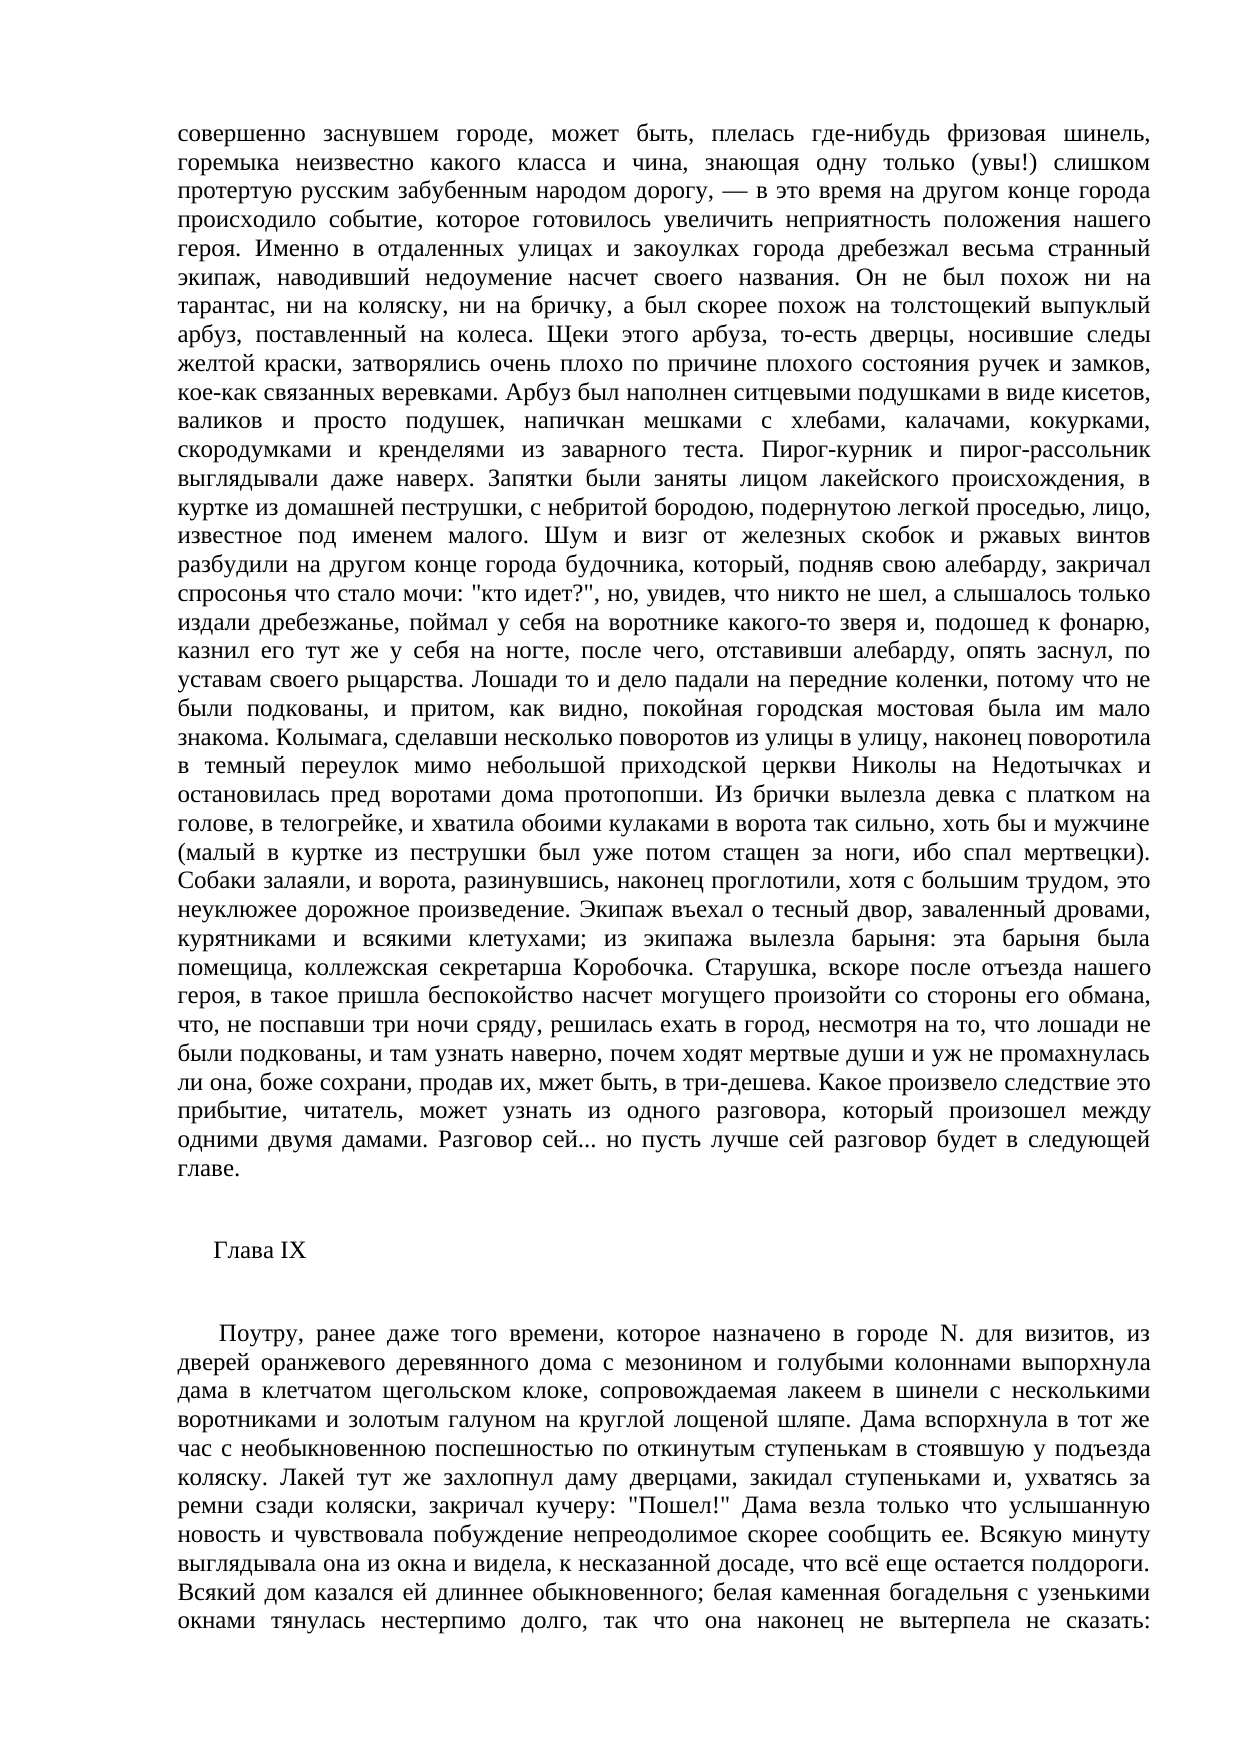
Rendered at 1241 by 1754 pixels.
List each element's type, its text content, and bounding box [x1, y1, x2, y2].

text Поутру, ранее даже того времени, которое назначено в городе N. для визитов, из дверей оранжевого деревянного дома с мезонином и голубыми колоннами выпорхнула дама в клетчатом щегольском клоке, сопровождаемая лакеем в шинели с несколькими воротниками и золотым галуном на круглой лощеной шляпе. Дама вспорхнула в тот же час с необыкновенною поспешностью по откинутым ступенькам в стоявшую у подъезда коляску. Лакей тут же захлопнул даму дверцами, закидал ступеньками и, ухватясь за ремни сзади коляски, закричал кучеру: "Пошел!" Дама везла только что услышанную новость и чувствовала побуждение непреодолимое скорее сообщить ее. Всякую минуту выглядывала она из окна и видела, к несказанной досаде, что всё еще остается полдороги. Всякий дом казался ей длиннее обыкновенного; белая каменная богадельня с узенькими окнами тянулась нестерпимо долго, так что она наконец не вытерпела не сказать: [177, 1318, 1152, 1634]
text Глава IX [177, 1236, 1152, 1264]
text совершенно заснувшем городе, может быть, плелась где-нибудь фризовая шинель, горемыка неизвестно какого класса и чина, знающая одну только (увы!) слишком протертую русским забубенным народом дорогу, — в это время на другом конце города происходило событие, которое готовилось увеличить неприятность положения нашего героя. Именно в отдаленных улицах и закоулках города дребезжал весьма странный экипаж, наводивший недоумение насчет своего названия. Он не был похож ни на тарантас, ни на коляску, ни на бричку, а был скорее похож на толстощекий выпуклый арбуз, поставленный на колеса. Щеки этого арбуза, то-есть дверцы, носившие следы желтой краски, затворялись очень плохо по причине плохого состояния ручек и замков, кое-как связанных веревками. Арбуз был наполнен ситцевыми подушками в виде кисетов, валиков и просто подушек, напичкан мешками с хлебами, калачами, кокурками, скородумками и кренделями из заварного теста. Пирог-курник и пирог-рассольник выглядывали даже наверх. Запятки были заняты лицом лакейского происхождения, в куртке из домашней пеструшки, с небритой бородою, подернутою легкой проседью, лицо, известное под именем малого. Шум и визг от железных скобок и ржавых винтов разбудили на другом конце города будочника, который, подняв свою алебарду, закричал спросонья что стало мочи: "кто идет?", но, увидев, что никто не шел, а слышалось только издали дребезжанье, поймал у себя на воротнике какого-то зверя и, подошед к фонарю, казнил его тут же у себя на ногте, после чего, отставивши алебарду, опять заснул, по уставам своего рыцарства. Лошади то и дело падали на передние коленки, потому что не были подкованы, и притом, как видно, покойная городская мостовая была им мало знакома. Колымага, сделавши несколько поворотов из улицы в улицу, наконец поворотила в темный переулок мимо небольшой приходской церкви Николы на Недотычках и остановилась пред воротами дома протопопши. Из брички вылезла девка с платком на голове, в телогрейке, и хватила обоими кулаками в ворота так сильно, хоть бы и мужчине (малый в куртке из пеструшки был уже потом стащен за ноги, ибо спал мертвецки). Собаки залаяли, и ворота, разинувшись, наконец проглотили, хотя с большим трудом, это неуклюжее дорожное произведение. Экипаж въехал о тесный двор, заваленный дровами, курятниками и всякими клетухами; из экипажа вылезла барыня: эта барыня была помещица, коллежская секретарша Коробочка. Старушка, вскоре после отъезда нашего героя, в такое пришла беспокойство насчет могущего произойти со стороны его обмана, что, не поспавши три ночи сряду, решилась ехать в город, несмотря на то, что лошади не были подкованы, и там узнать наверно, почем ходят мертвые души и уж не промахнулась ли она, боже сохрани, продав их, мжет быть, в три-дешева. Какое произвело следствие это прибытие, читатель, может узнать из одного разговора, который произошел между одними двумя дамами. Разговор сей... но пусть лучше сей разговор будет в следующей главе. [177, 118, 1152, 1182]
